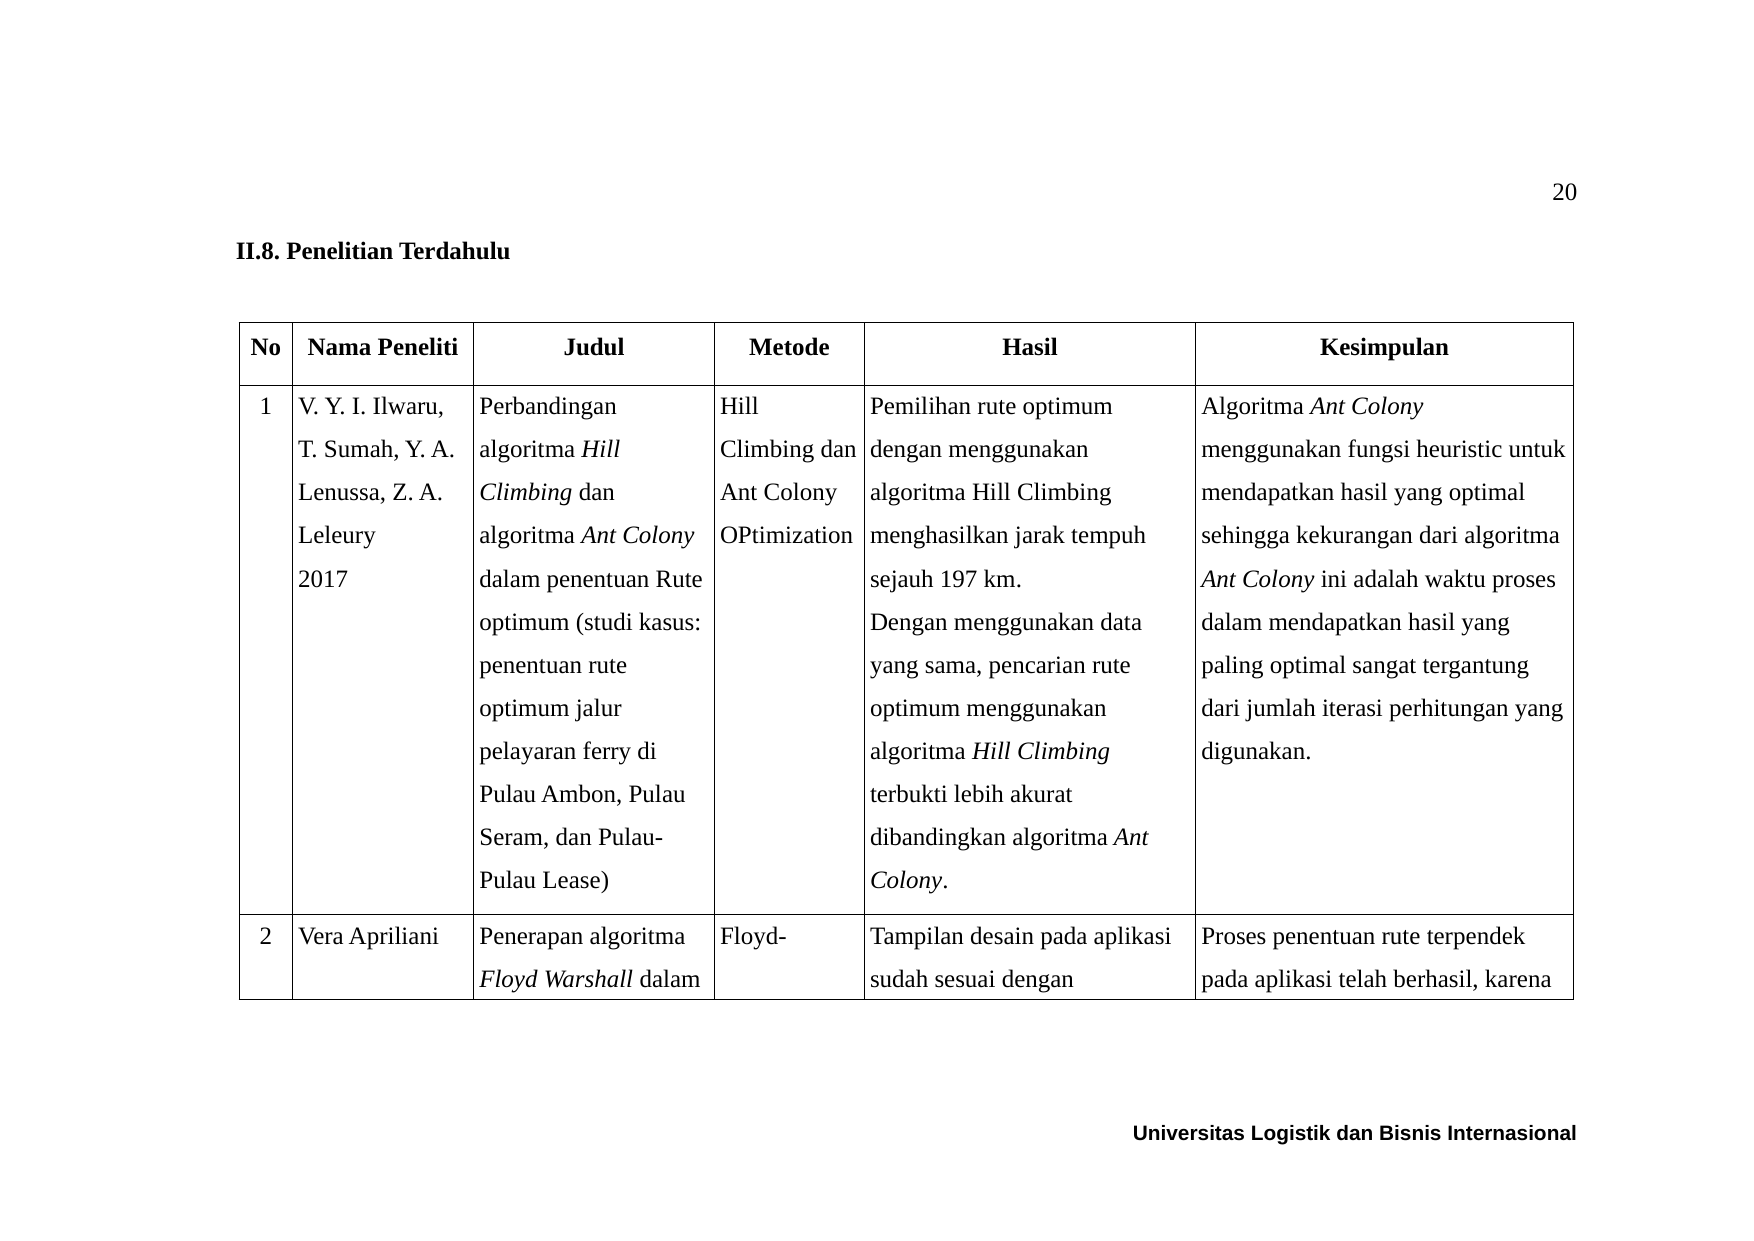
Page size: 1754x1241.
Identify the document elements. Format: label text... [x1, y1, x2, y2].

table_cell Perbandingan algoritma Hill Climbing dan algoritma Ant Colony dalam penentuan Rute optimum (studi kasus: penentuan rute optimum jalur pelayaran ferry di Pulau Ambon, Pulau Seram, dan Pulau-Pulau Lease) [474, 386, 714, 914]
table_cell Vera Apriliani [293, 915, 473, 999]
table_header Hasil [865, 323, 1195, 384]
table_cell Algoritma Ant Colony menggunakan fungsi heuristic untuk mendapatkan hasil yang optimal sehingga kekurangan dari algoritma Ant Colony ini adalah waktu proses dalam mendapatkan hasil yang paling optimal sangat tergantung dari jumlah iterasi perhitungan yang digunakan. [1196, 386, 1573, 914]
table_cell Tampilan desain pada aplikasi sudah sesuai dengan [865, 915, 1195, 999]
table_header Kesimpulan [1196, 323, 1573, 384]
table_cell Hill Climbing dan Ant Colony OPtimization [715, 386, 864, 914]
table_cell Pemilihan rute optimum dengan menggunakan algoritma Hill Climbing menghasilkan jarak tempuh sejauh 197 km. Dengan menggunakan data yang sama, pencarian rute optimum menggunakan algoritma Hill Climbing terbukti lebih akurat dibandingkan algoritma Ant Colony. [865, 386, 1195, 914]
table_header Metode [715, 323, 864, 384]
subtitle Penelitian Terdahulu [236, 236, 1577, 264]
table_header Nama Peneliti [293, 323, 473, 384]
table_cell Penerapan algoritma Floyd Warshall dalam [474, 915, 714, 999]
table_cell Proses penentuan rute terpendek pada aplikasi telah berhasil, karena [1196, 915, 1573, 999]
table_header Judul [474, 323, 714, 384]
table_header No [240, 323, 292, 384]
table_cell V. Y. I. Ilwaru, T. Sumah, Y. A. Lenussa, Z. A. Leleury 2017 [293, 386, 473, 914]
table_cell 2 [240, 915, 292, 999]
table_cell 1 [240, 386, 292, 914]
table_cell Floyd- [715, 915, 864, 999]
